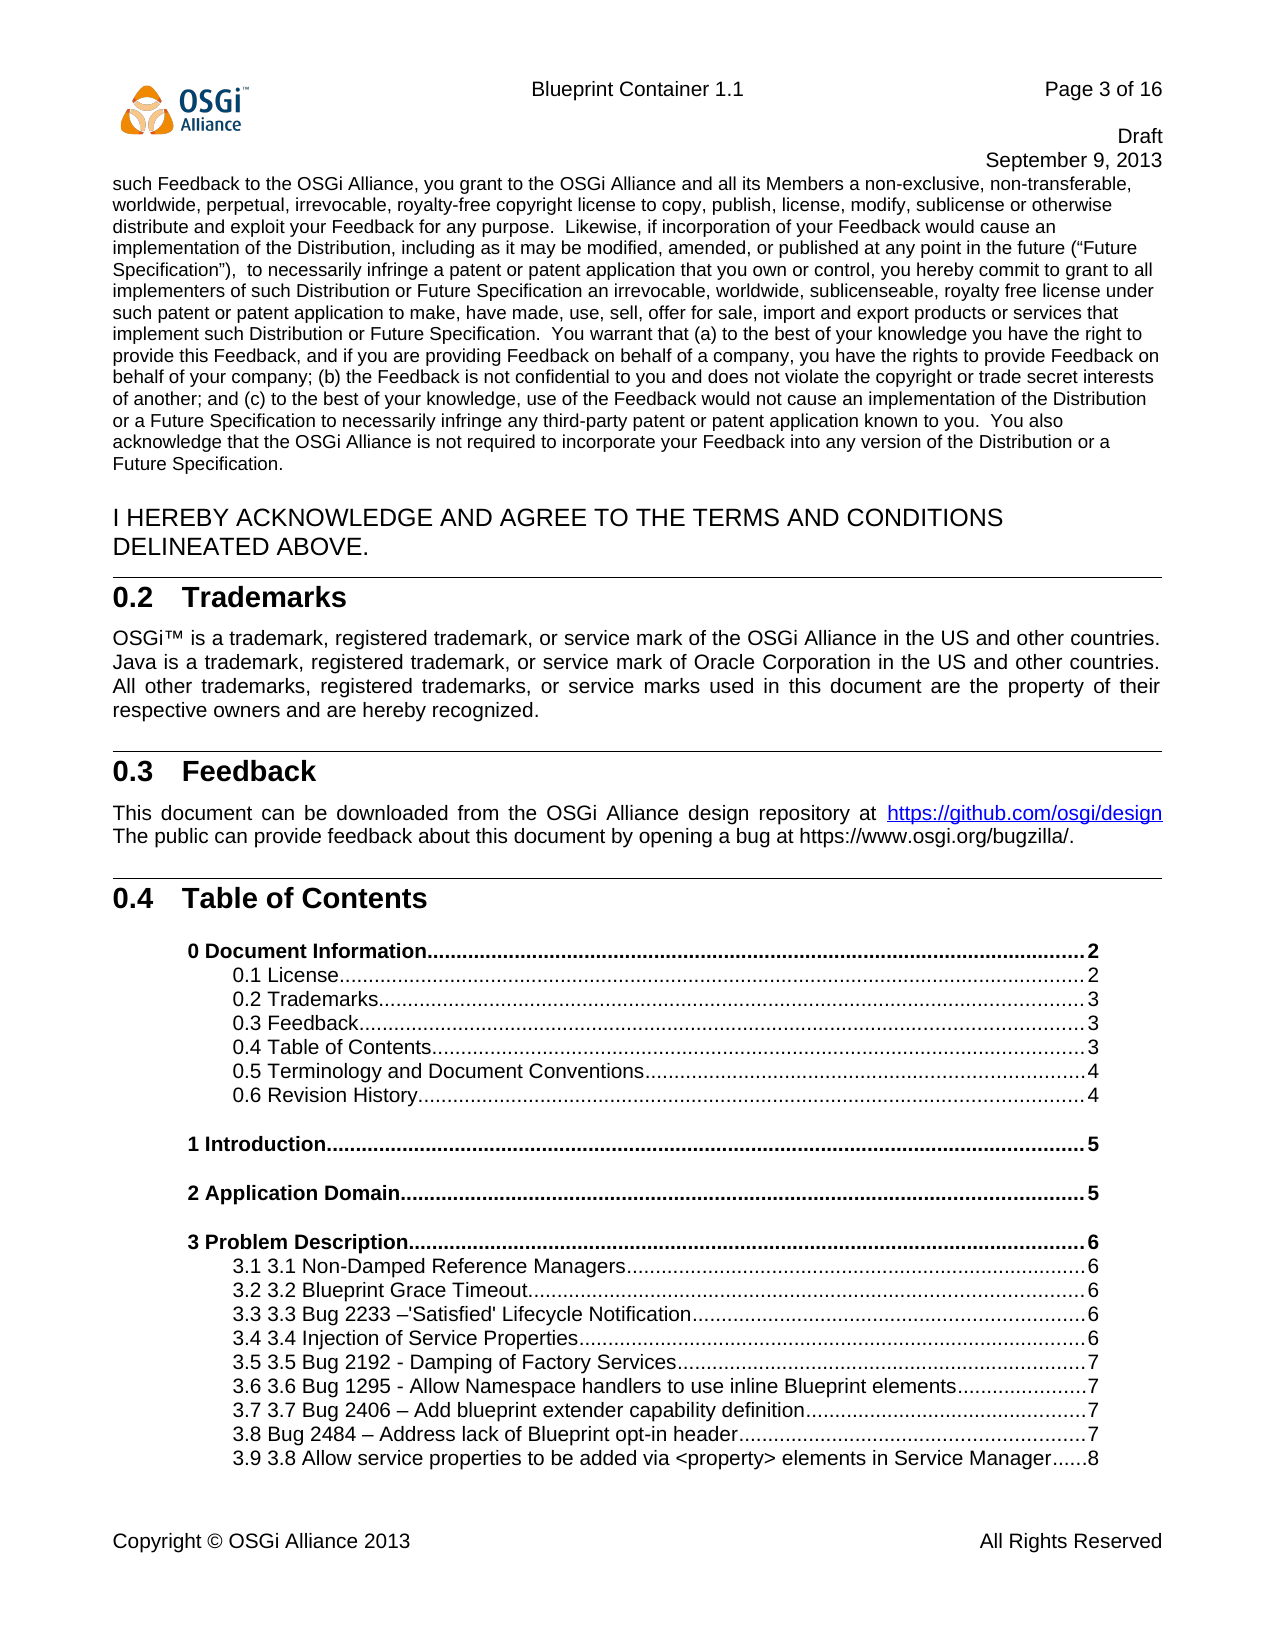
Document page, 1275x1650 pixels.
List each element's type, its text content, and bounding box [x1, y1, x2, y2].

text 3.3 3.3 Bug 2233 –'Satisfied' Lifecycle Notification 6 [232, 1302, 1162, 1326]
text 3.7 3.7 Bug 2406 – Add blueprint extender capability definition 7 [232, 1397, 1162, 1421]
text 0.4 Table of Contents 3 [232, 1035, 1162, 1059]
text 0 Document Information 2 [187, 939, 1162, 963]
text I HEREBY ACKNOWLEDGE AND AGREE TO THE TERMS AND CONDITIONS DELINEATED ABOVE. [112, 503, 1162, 560]
text 3.8 Bug 2484 – Address lack of Blueprint opt-in header 7 [232, 1421, 1162, 1445]
picture [113, 78, 257, 142]
text 2 Application Domain 5 [187, 1181, 1162, 1205]
text This document can be downloaded from the OSGi Alliance design repository at https://github.com/osgi/design The public can provide feedback about this document by opening a bug at https://www.osgi.org/bugzilla/. [112, 800, 1162, 848]
text 0.5 Terminology and Document Conventions 4 [232, 1059, 1162, 1083]
text 0.6 Revision History 4 [232, 1083, 1162, 1107]
text 0.1 License 2 [232, 963, 1162, 987]
text 3.2 3.2 Blueprint Grace Timeout 6 [232, 1278, 1162, 1302]
text 0.3 Feedback 3 [232, 1011, 1162, 1035]
text 3.6 3.6 Bug 1295 - Allow Namespace handlers to use inline Blueprint elements 7 [232, 1373, 1162, 1397]
subtitle Table of Contents [112, 879, 1162, 914]
text 3 Problem Description 6 [187, 1230, 1162, 1254]
text 3.5 3.5 Bug 2192 - Damping of Factory Services 7 [232, 1349, 1162, 1373]
text 0.2 Trademarks 3 [232, 987, 1162, 1011]
text 3.1 3.1 Non-Damped Reference Managers 6 [232, 1254, 1162, 1278]
text such Feedback to the OSGi Alliance, you grant to the OSGi Alliance and all its Members a non-exclusive, non-transferable, worldwide, perpetual, irrevocable, royalty-free copyright license to copy, publish, license, modify, sublicense or otherwise distribute and exploit your Feedback for any purpose. Likewise, if incorporation of your Feedback would cause an implementation of the Distribution, including as it may be modified, amended, or published at any point in the future (“Future Specification”), to necessarily infringe a patent or patent application that you own or control, you hereby commit to grant to all implementers of such Distribution or Future Specification an irrevocable, worldwide, sublicenseable, royalty free license under such patent or patent application to make, have made, use, sell, offer for sale, import and export products or services that implement such Distribution or Future Specification. You warrant that (a) to the best of your knowledge you have the right to provide this Feedback, and if you are providing Feedback on behalf of a company, you have the rights to provide Feedback on behalf of your company; (b) the Feedback is not confidential to you and does not violate the copyright or trade secret interests of another; and (c) to the best of your knowledge, use of the Feedback would not cause an implementation of the Distribution or a Future Specification to necessarily infringe any third-party patent or patent application known to you. You also acknowledge that the OSGi Alliance is not required to incorporate your Feedback into any version of the Distribution or a Future Specification. [112, 172, 1162, 474]
text OSGi™ is a trademark, registered trademark, or service mark of the OSGi Alliance in the US and other countries. Java is a trademark, registered trademark, or service mark of Oracle Corporation in the US and other countries. All other trademarks, registered trademarks, or service marks used in this document are the property of their respective owners and are hereby recognized. [112, 626, 1162, 722]
text 1 Introduction 5 [187, 1132, 1162, 1156]
subtitle Feedback [112, 752, 1162, 788]
text 3.4 3.4 Injection of Service Properties 6 [232, 1326, 1162, 1349]
subtitle Trademarks [112, 578, 1162, 614]
text 3.9 3.8 Allow service properties to be added via <property> elements in Service Manager 8 [232, 1445, 1162, 1469]
